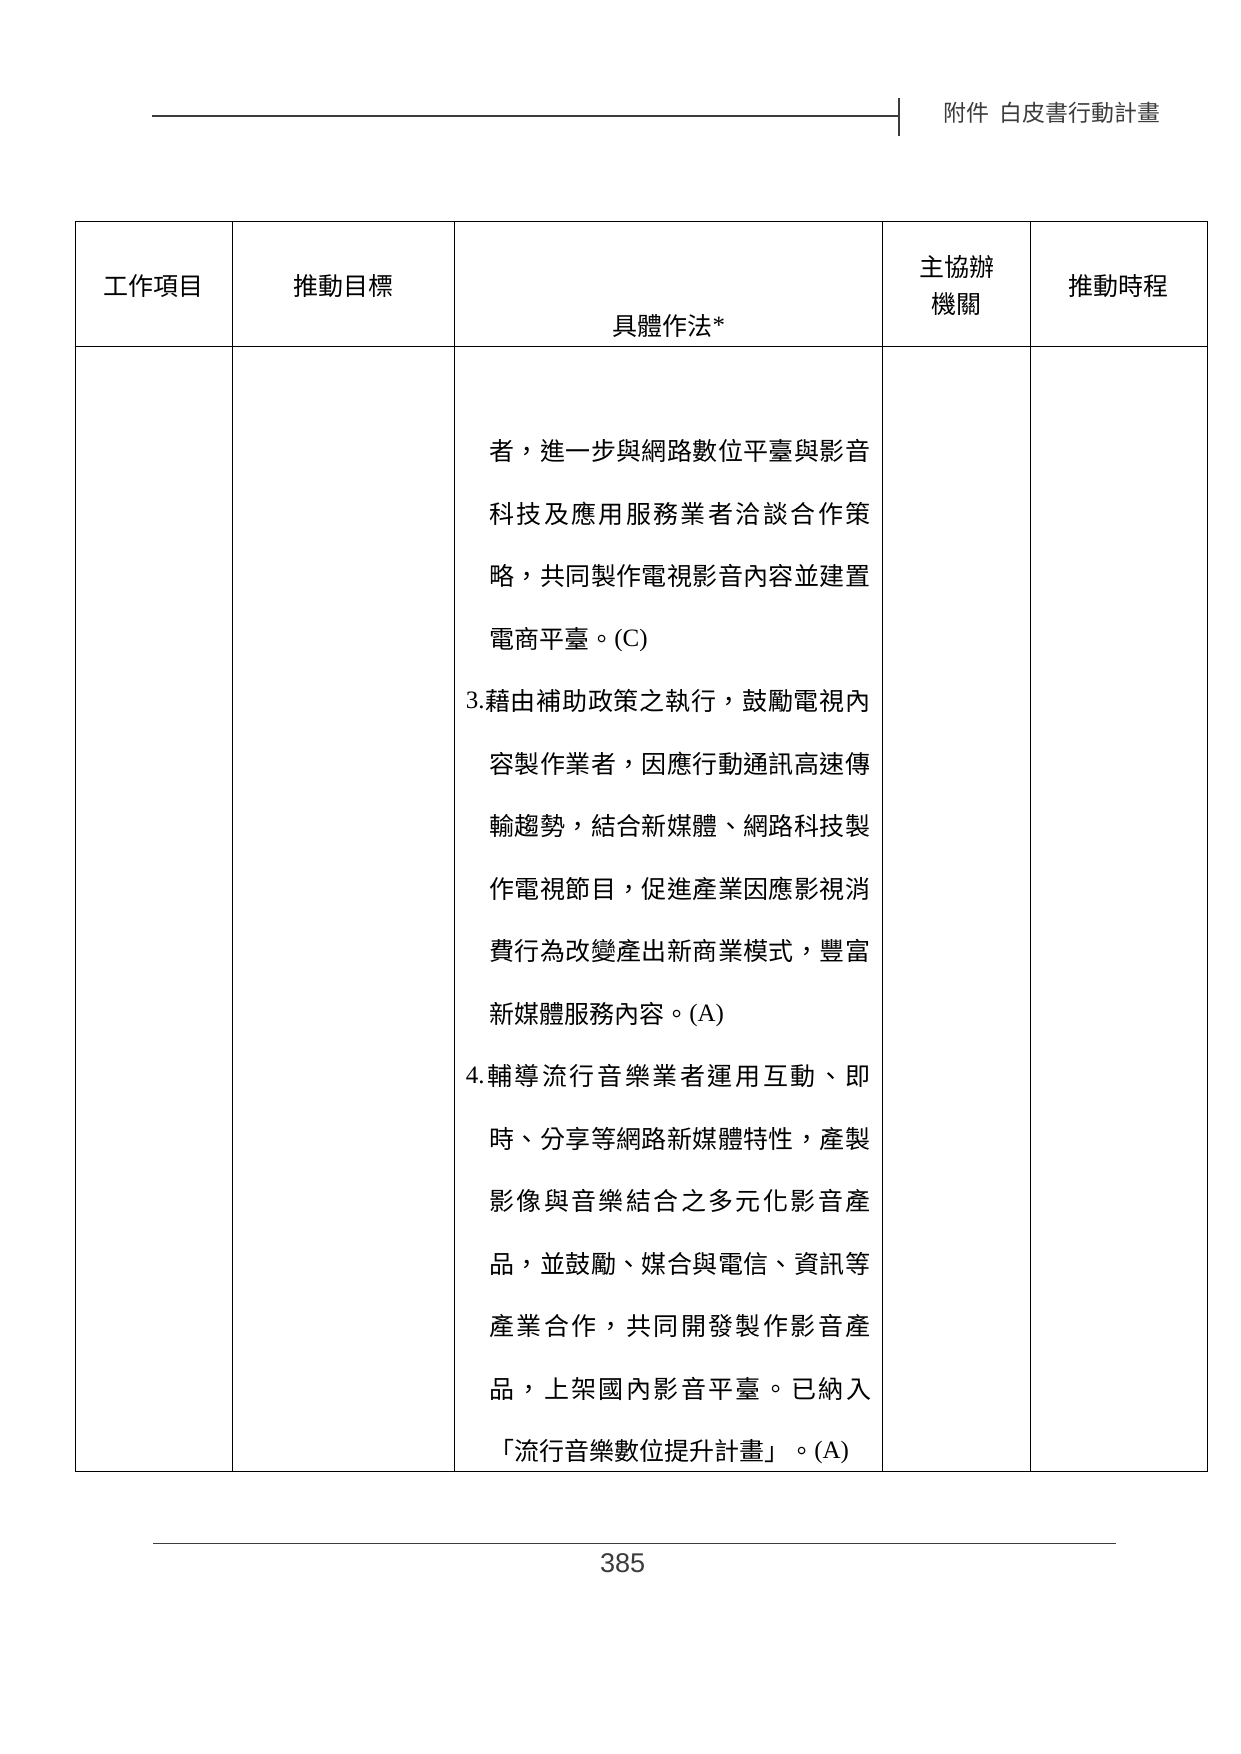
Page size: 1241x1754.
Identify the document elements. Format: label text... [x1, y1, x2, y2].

table_header 具體作法* [455, 222, 882, 346]
table_cell [233, 347, 454, 1471]
table_header 推動時程 [1031, 222, 1207, 346]
table_cell [76, 347, 232, 1471]
table_cell [883, 347, 1030, 1471]
table_header 推動目標 [233, 222, 454, 346]
table_cell 者，進一步與網路數位平臺與影音科技及應用服務業者洽談合作策略，共同製作電視影音內容並建置電商平臺。(C) 3.藉由補助政策之執行，鼓勵電視內容製作業者，因應行動通訊高速傳輸趨勢，結合新媒體、網路科技製作電視節目，促進產業因應影視消費行為改變產出新商業模式，豐富新媒體服務內容。(A) 4.輔導流行音樂業者運用互動、即時、分享等網路新媒體特性，產製影像與音樂結合之多元化影音產品，並鼓勵、媒合與電信、資訊等產業合作，共同開發製作影音產品，上架國內影音平臺。已納入「流行音樂數位提升計畫」。(A) [455, 347, 882, 1471]
table_header 主協辦 機關 [883, 222, 1030, 346]
table_cell [1031, 347, 1207, 1471]
table_header 工作項目 [76, 222, 232, 346]
